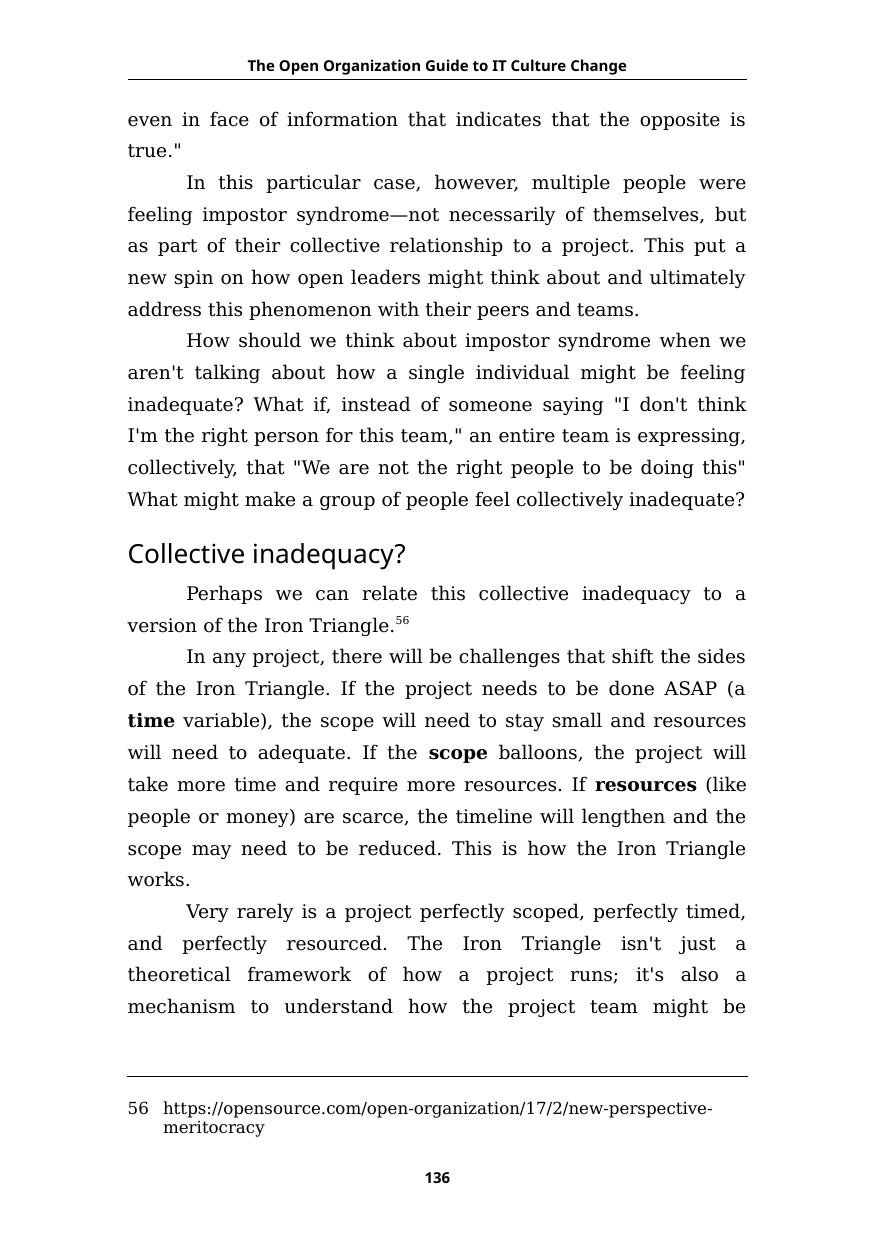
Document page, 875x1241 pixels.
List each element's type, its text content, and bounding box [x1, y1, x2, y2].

text even in face of information that indicates that the opposite is true." [127, 109, 747, 162]
text Very rarely is a project perfectly scoped, perfectly timed, and perfectly resourced. The Iron Triangle isn't just a theoretical framework of how a project runs; it's also a mechanism to understand how the project team might be [127, 901, 747, 1018]
text https://opensource.com/open-organization/17/2/new-perspective-meritocracy [127, 1099, 747, 1138]
text In this particular case, however, multiple people were feeling impostor syndrome—not necessarily of themselves, but as part of their collective relationship to a project. This put a new spin on how open leaders might think about and ultimately address this phenomenon with their peers and teams. [127, 172, 747, 321]
text How should we think about impostor syndrome when we aren't talking about how a single individual might be feeling inadequate? What if, instead of someone saying "I don't think I'm the right person for this team," an entire team is expressing, collectively, that "We are not the right people to be doing this" What might make a group of people feel collectively inadequate? [127, 330, 747, 511]
subtitle Collective inadequacy? [127, 535, 747, 571]
text In any project, there will be challenges that shift the sides of the Iron Triangle. If the project needs to be done ASAP (a time variable), the scope will need to stay small and resources will need to adequate. If the scope balloons, the project will take more time and require more resources. If resources (like people or money) are scarce, the timeline will lengthen and the scope may need to be reduced. This is how the Iron Triangle works. [127, 647, 747, 891]
text Perhaps we can relate this collective inadequacy to a version of the Iron Triangle. [127, 583, 747, 637]
